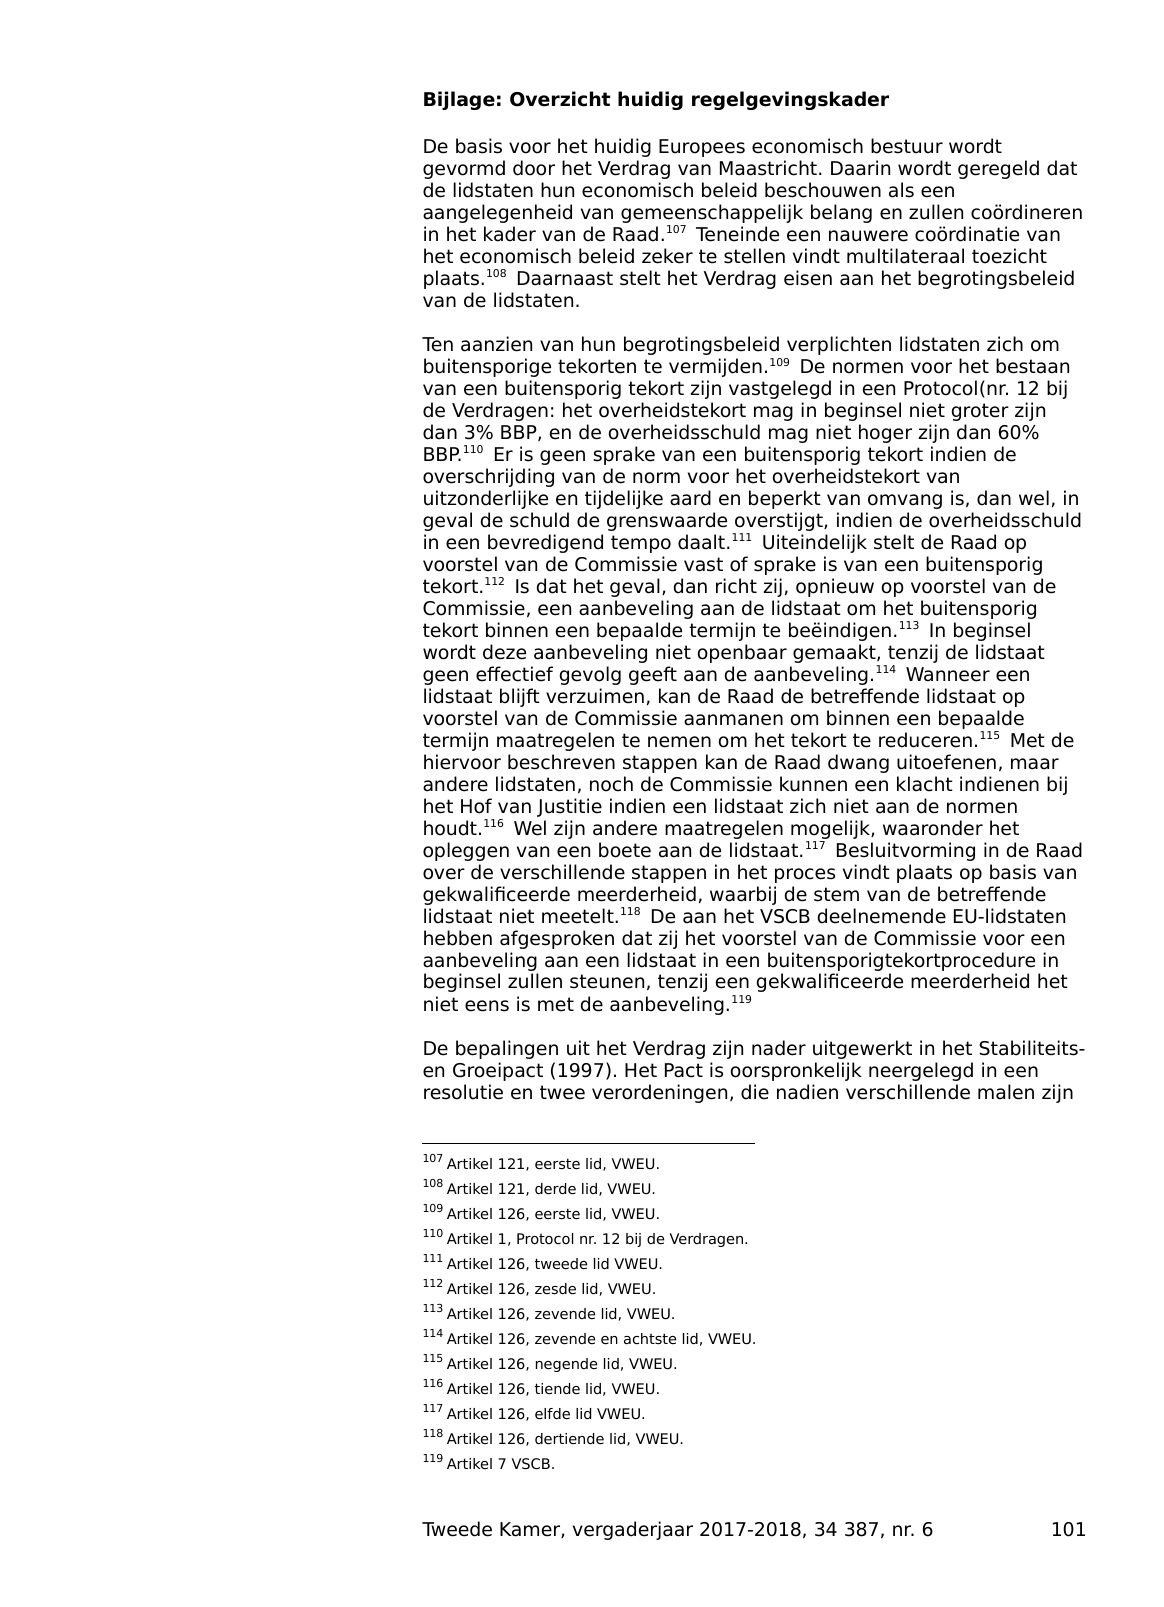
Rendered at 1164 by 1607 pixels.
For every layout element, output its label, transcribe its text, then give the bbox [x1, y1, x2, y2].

text Artikel 126, tiende lid, VWEU. [422, 1377, 1087, 1399]
text De bepalingen uit het Verdrag zijn nader uitgewerkt in het Stabiliteits- en Groeipact (1997). Het Pact is oorspronkelijk neergelegd in een resolutie en twee verordeningen, die nadien verschillende malen zijn [422, 1038, 1087, 1103]
text Artikel 126, elfde lid VWEU. [422, 1402, 1087, 1424]
text Artikel 126, tweede lid VWEU. [422, 1252, 1087, 1274]
text Artikel 126, zesde lid, VWEU. [422, 1277, 1087, 1299]
text Artikel 1, Protocol nr. 12 bij de Verdragen. [422, 1227, 1087, 1249]
text Artikel 126, dertiende lid, VWEU. [422, 1427, 1087, 1449]
text Artikel 126, negende lid, VWEU. [422, 1352, 1087, 1374]
text Artikel 121, eerste lid, VWEU. [422, 1152, 1087, 1174]
text Ten aanzien van hun begrotingsbeleid verplichten lidstaten zich om buitensporige tekorten te vermijden. De normen voor het bestaan van een buitensporig tekort zijn vastgelegd in een Protocol(nr. 12 bij de Verdragen: het overheidstekort mag in beginsel niet groter zijn dan 3% BBP, en de overheidsschuld mag niet hoger zijn dan 60% BBP. Er is geen sprake van een buitensporig tekort indien de overschrijding van de norm voor het overheidstekort van uitzonderlijke en tijdelijke aard en beperkt van omvang is, dan wel, in geval de schuld de grenswaarde overstijgt, indien de overheidsschuld in een bevredigend tempo daalt. Uiteindelijk stelt de Raad op voorstel van de Commissie vast of sprake is van een buitensporig tekort. Is dat het geval, dan richt zij, opnieuw op voorstel van de Commissie, een aanbeveling aan de lidstaat om het buitensporig tekort binnen een bepaalde termijn te beëindigen. In beginsel wordt deze aanbeveling niet openbaar gemaakt, tenzij de lidstaat geen effectief gevolg geeft aan de aanbeveling. Wanneer een lidstaat blijft verzuimen, kan de Raad de betreffende lidstaat op voorstel van de Commissie aanmanen om binnen een bepaalde termijn maatregelen te nemen om het tekort te reduceren. Met de hiervoor beschreven stappen kan de Raad dwang uitoefenen, maar andere lidstaten, noch de Commissie kunnen een klacht indienen bij het Hof van Justitie indien een lidstaat zich niet aan de normen houdt. Wel zijn andere maatregelen mogelijk, waaronder het opleggen van een boete aan de lidstaat. Besluitvorming in de Raad over de verschillende stappen in het proces vindt plaats op basis van gekwalificeerde meerderheid, waarbij de stem van de betreffende lidstaat niet meetelt. De aan het VSCB deelnemende EU-lidstaten hebben afgesproken dat zij het voorstel van de Commissie voor een aanbeveling aan een lidstaat in een buitensporigtekortprocedure in beginsel zullen steunen, tenzij een gekwalificeerde meerderheid het niet eens is met de aanbeveling. [422, 334, 1087, 1015]
subtitle Bijlage: Overzicht huidig regelgevingskader [77, 89, 1087, 111]
text De basis voor het huidig Europees economisch bestuur wordt gevormd door het Verdrag van Maastricht. Daarin wordt geregeld dat de lidstaten hun economisch beleid beschouwen als een aangelegenheid van gemeenschappelijk belang en zullen coördineren in het kader van de Raad. Teneinde een nauwere coördinatie van het economisch beleid zeker te stellen vindt multilateraal toezicht plaats. Daarnaast stelt het Verdrag eisen aan het begrotingsbeleid van de lidstaten. [422, 136, 1087, 312]
text Artikel 121, derde lid, VWEU. [422, 1177, 1087, 1199]
text Artikel 7 VSCB. [422, 1452, 1087, 1474]
text Artikel 126, zevende lid, VWEU. [422, 1302, 1087, 1324]
text Artikel 126, zevende en achtste lid, VWEU. [422, 1327, 1087, 1349]
text Artikel 126, eerste lid, VWEU. [422, 1202, 1087, 1224]
